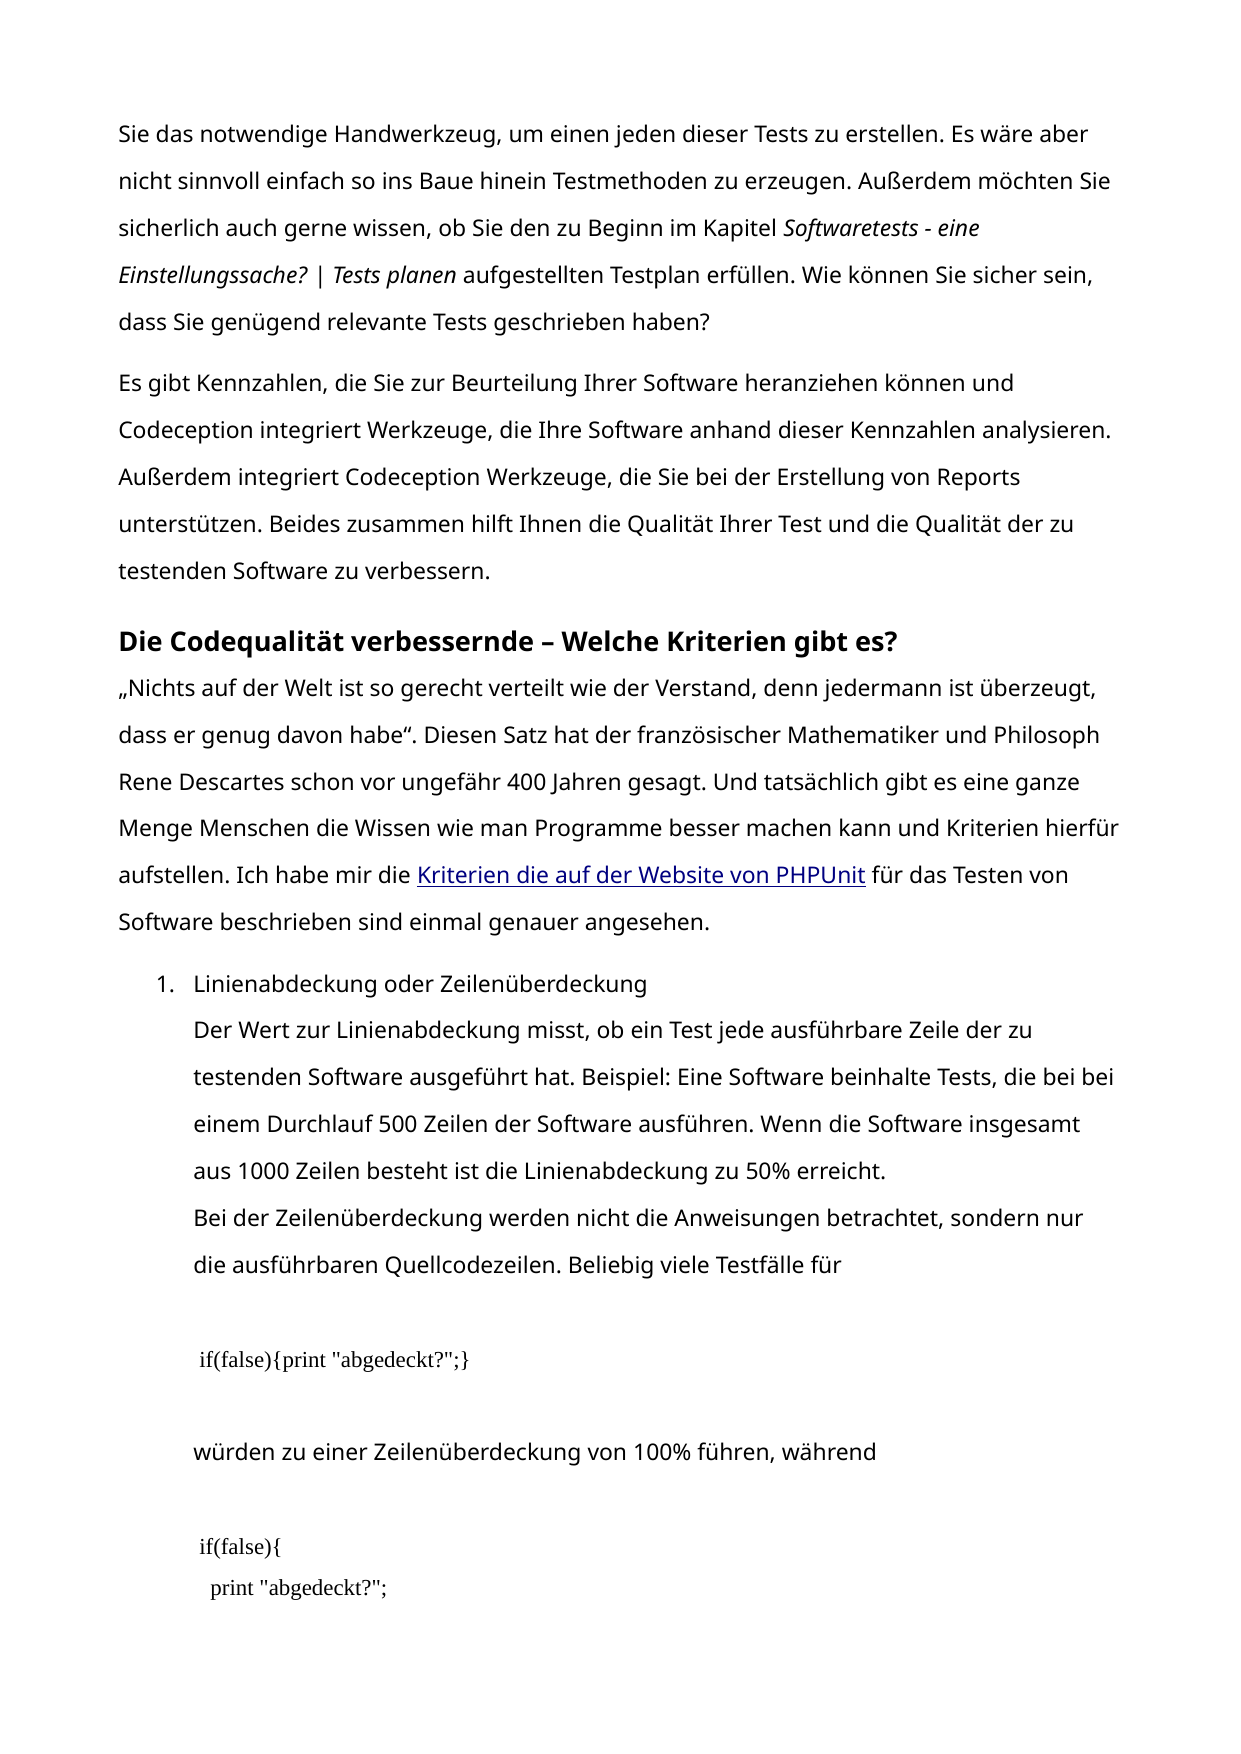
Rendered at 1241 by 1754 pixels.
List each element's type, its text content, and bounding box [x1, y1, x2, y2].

list Linienabdeckung oder Zeilenüberdeckung Der Wert zur Linienabdeckung misst, ob ein Test jede ausführbare Zeile der zu testenden Software ausgeführt hat. Beispiel: Eine Software beinhalte Tests, die bei bei einem Durchlauf 500 Zeilen der Software ausführen. Wenn die Software insgesamt aus 1000 Zeilen besteht ist die Linienabdeckung zu 50% erreicht. Bei der Zeilenüberdeckung werden nicht die Anweisungen betrachtet, sondern nur die ausführbaren Quellcodezeilen. Beliebig viele Testfälle für if(false){print "abgedeckt?";} würden zu einer Zeilenüberdeckung von 100% führen, während if(false){ print "abgedeckt?"; [156, 967, 1122, 1601]
text Sie das notwendige Handwerkzeug, um einen jeden dieser Tests zu erstellen. Es wäre aber nicht sinnvoll einfach so ins Baue hinein Testmethoden zu erzeugen. Außerdem möchten Sie sicherlich auch gerne wissen, ob Sie den zu Beginn im Kapitel Softwaretests - eine Einstellungssache? | Tests planen aufgestellten Testplan erfüllen. Wie können Sie sicher sein, dass Sie genügend relevante Tests geschrieben haben? [118, 118, 1122, 337]
text Es gibt Kennzahlen, die Sie zur Beurteilung Ihrer Software heranziehen können und Codeception integriert Werkzeuge, die Ihre Software anhand dieser Kennzahlen analysieren. Außerdem integriert Codeception Werkzeuge, die Sie bei der Erstellung von Reports unterstützen. Beides zusammen hilft Ihnen die Qualität Ihrer Test und die Qualität der zu testenden Software zu verbessern. [118, 367, 1122, 586]
text „Nichts auf der Welt ist so gerecht verteilt wie der Verstand, denn jedermann ist überzeugt, dass er genug davon habe“. Diesen Satz hat der französischer Mathematiker und Philosoph Rene Descartes schon vor ungefähr 400 Jahren gesagt. Und tatsächlich gibt es eine ganze Menge Menschen die Wissen wie man Programme besser machen kann und Kriterien hierfür aufstellen. Ich habe mir die Kriterien die auf der Website von PHPUnit für das Testen von Software beschrieben sind einmal genauer angesehen. [118, 672, 1122, 937]
subtitle Die Codequalität verbessernde – Welche Kriterien gibt es? [118, 622, 1122, 659]
